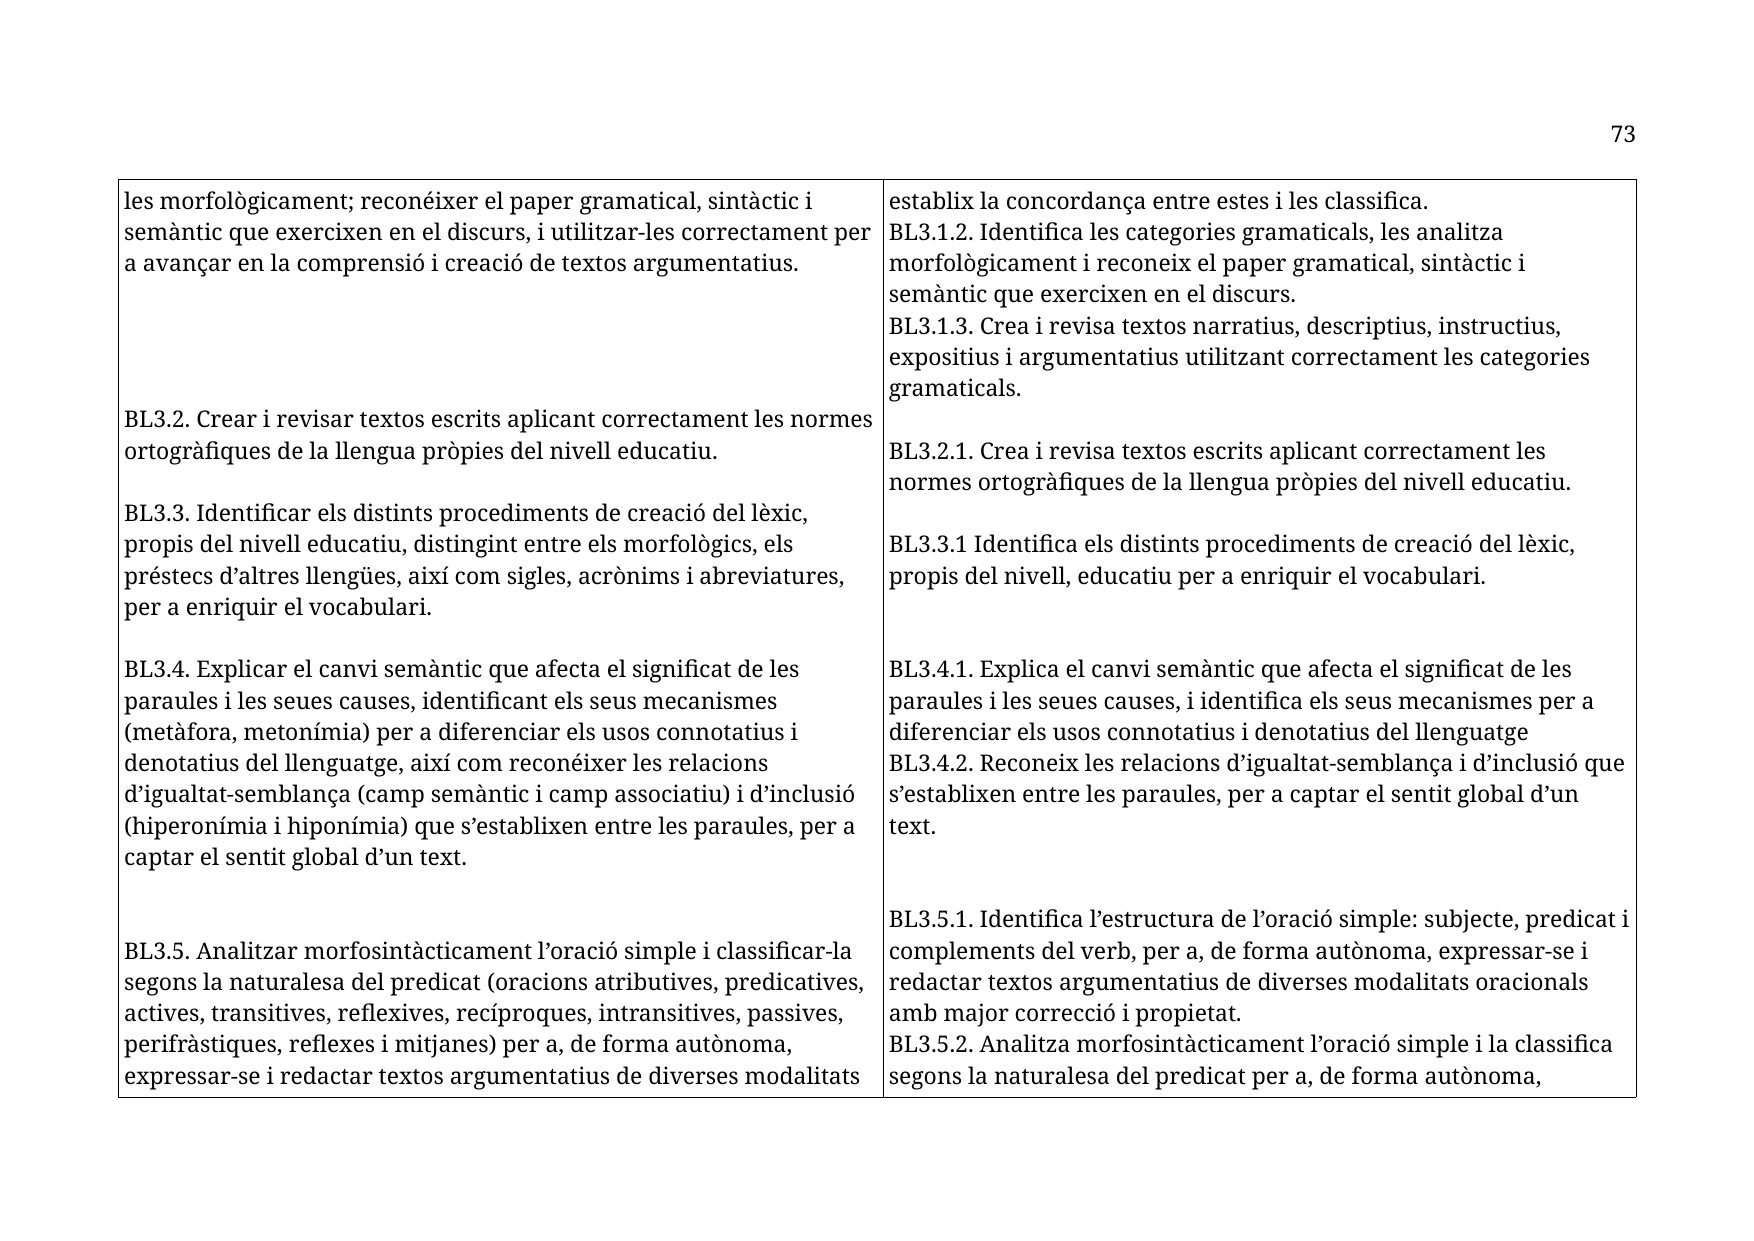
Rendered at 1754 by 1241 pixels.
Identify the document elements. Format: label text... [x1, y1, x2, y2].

table_cell establix la concordança entre estes i les classifica. BL3.1.2. Identifica les categories gramaticals, les analitza morfològicament i reconeix el paper gramatical, sintàctic i semàntic que exercixen en el discurs. BL3.1.3. Crea i revisa textos narratius, descriptius, instructius, expositius i argumentatius utilitzant correctament les categories gramaticals. BL3.2.1. Crea i revisa textos escrits aplicant correctament les normes ortogràfiques de la llengua pròpies del nivell educatiu. BL3.3.1 Identifica els distints procediments de creació del lèxic, propis del nivell, educatiu per a enriquir el vocabulari. BL3.4.1. Explica el canvi semàntic que afecta el significat de les paraules i les seues causes, i identifica els seus mecanismes per a diferenciar els usos connotatius i denotatius del llenguatge BL3.4.2. Reconeix les relacions d’igualtat-semblança i d’inclusió que s’establixen entre les paraules, per a captar el sentit global d’un text. BL3.5.1. Identifica l’estructura de l’oració simple: subjecte, predicat i complements del verb, per a, de forma autònoma, expressar-se i redactar textos argumentatius de diverses modalitats oracionals amb major correcció i propietat. BL3.5.2. Analitza morfosintàcticament l’oració simple i la classifica segons la naturalesa del predicat per a, de forma autònoma, [884, 180, 1636, 1097]
table_cell les morfològicament; reconéixer el paper gramatical, sintàctic i semàntic que exercixen en el discurs, i utilitzar-les correctament per a avançar en la comprensió i creació de textos argumentatius. BL3.2. Crear i revisar textos escrits aplicant correctament les normes ortogràfiques de la llengua pròpies del nivell educatiu. BL3.3. Identificar els distints procediments de creació del lèxic, propis del nivell educatiu, distingint entre els morfològics, els préstecs d’altres llengües, així com sigles, acrònims i abreviatures, per a enriquir el vocabulari. BL3.4. Explicar el canvi semàntic que afecta el significat de les paraules i les seues causes, identificant els seus mecanismes (metàfora, metonímia) per a diferenciar els usos connotatius i denotatius del llenguatge, així com reconéixer les relacions d’igualtat-semblança (camp semàntic i camp associatiu) i d’inclusió (hiperonímia i hiponímia) que s’establixen entre les paraules, per a captar el sentit global d’un text. BL3.5. Analitzar morfosintàcticament l’oració simple i classificar-la segons la naturalesa del predicat (oracions atributives, predicatives, actives, transitives, reflexives, recíproques, intransitives, passives, perifràstiques, reflexes i mitjanes) per a, de forma autònoma, expressar-se i redactar textos argumentatius de diverses modalitats [119, 180, 883, 1097]
